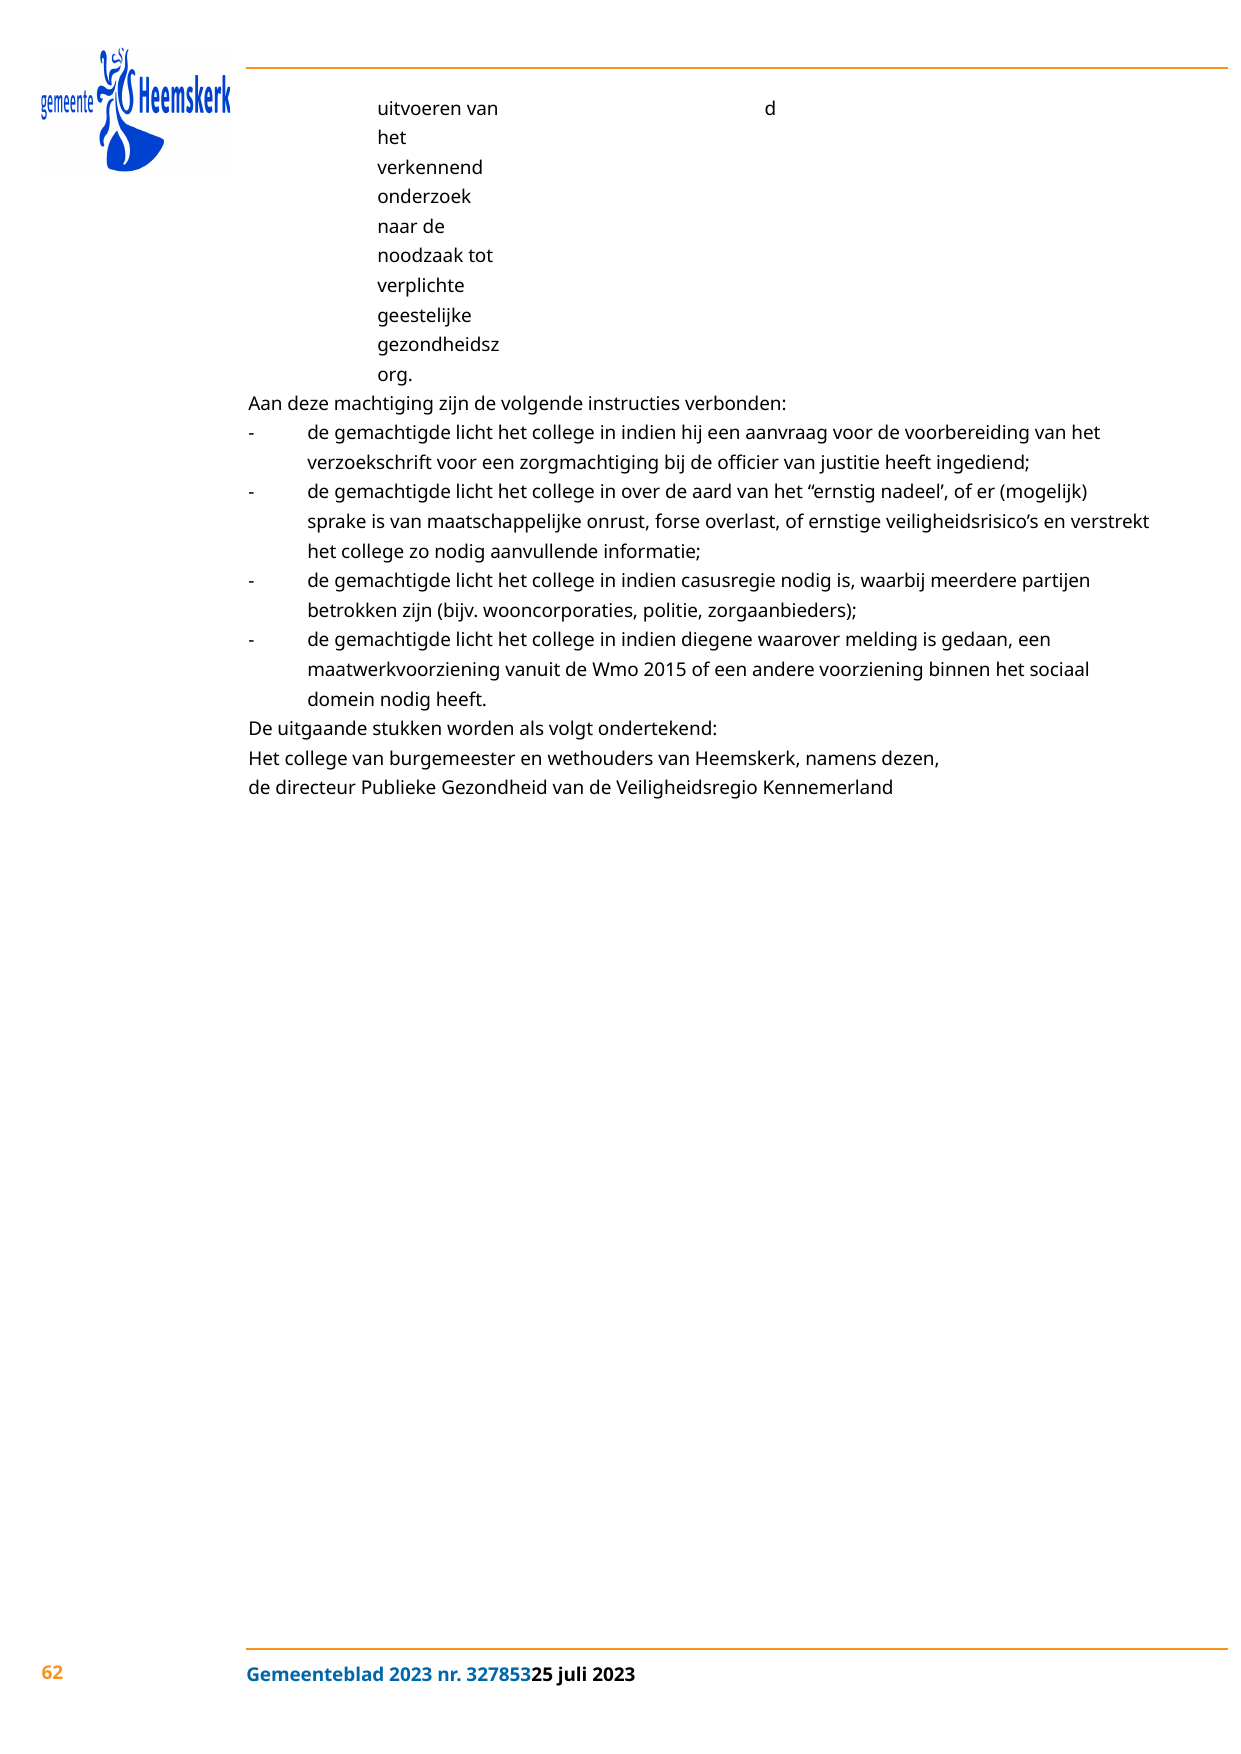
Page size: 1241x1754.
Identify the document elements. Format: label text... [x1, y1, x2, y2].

list de gemachtigde licht het college in indien diegene waarover melding is gedaan, een maatwerkvoorziening vanuit de Wmo 2015 of een andere voorziening binnen het sociaal domein nodig heeft. [248, 627, 1152, 712]
text de directeur Publieke Gezondheid van de Veiligheidsregio Kennemerland [248, 774, 1152, 800]
list de gemachtigde licht het college in indien casusregie nodig is, waarbij meerdere partijen betrokken zijn (bijv. wooncorporaties, politie, zorgaanbieders); [248, 567, 1152, 623]
list de gemachtigde licht het college in indien hij een aanvraag voor de voorbereiding van het verzoekschrift voor een zorgmachtiging bij de officier van justitie heeft ingediend; [248, 419, 1152, 475]
table_cell uitvoeren van het verkennend onderzoek naar de noodzaak tot verplichte geestelijke gezondheidszorg. [377, 95, 506, 387]
table_cell d [764, 95, 893, 387]
table_cell [506, 95, 635, 387]
table_cell [1023, 95, 1152, 387]
table_cell [894, 95, 1022, 387]
list de gemachtigde licht het college in over de aard van het “ernstig nadeel’, of er (mogelijk) sprake is van maatschappelijke onrust, forse overlast, of ernstige veiligheidsrisico’s en verstrekt het college zo nodig aanvullende informatie; [248, 479, 1152, 564]
text Aan deze machtiging zijn de volgende instructies verbonden: [248, 390, 1152, 416]
table_cell [248, 95, 377, 387]
table_cell [635, 95, 764, 387]
picture [41, 47, 231, 172]
text De uitgaande stukken worden als volgt ondertekend: [248, 715, 1152, 741]
text Het college van burgemeester en wethouders van Heemskerk, namens dezen, [248, 745, 1152, 771]
